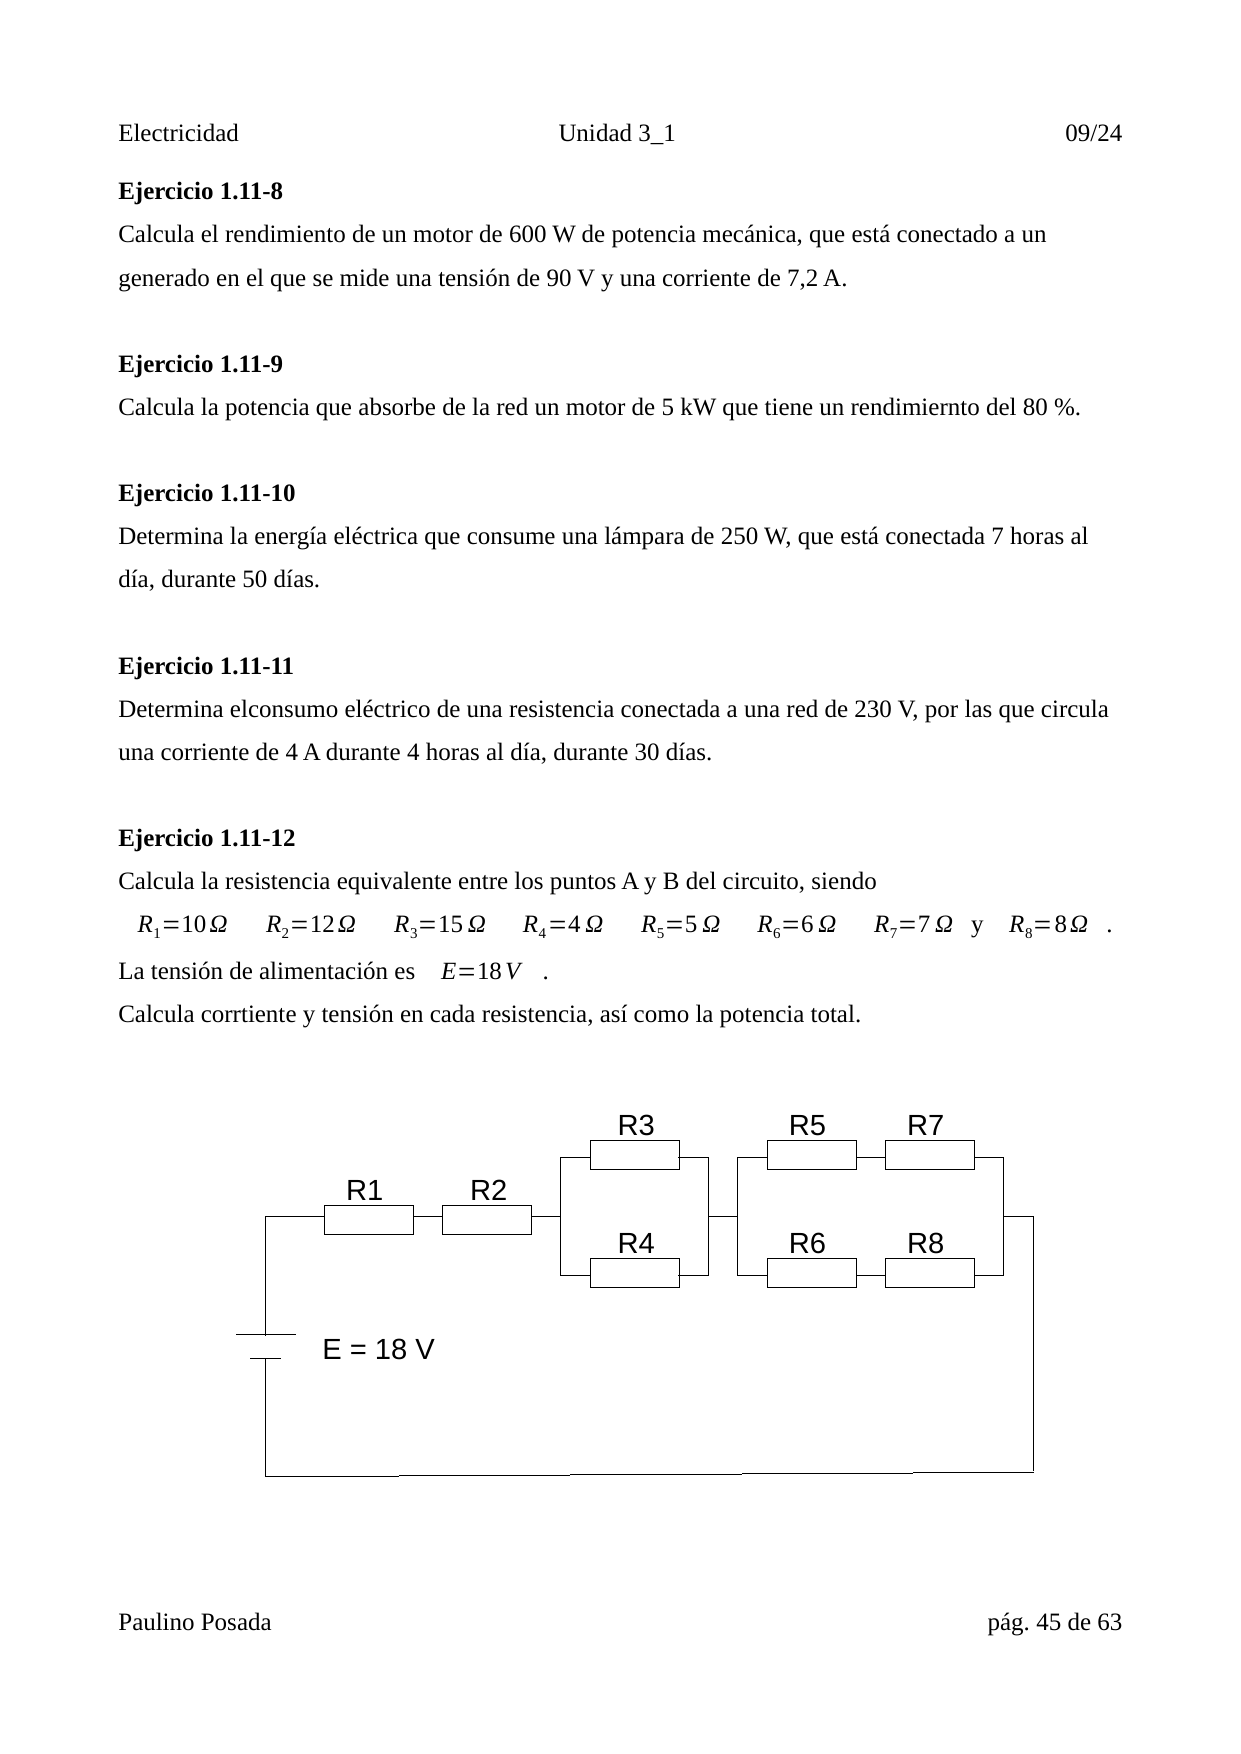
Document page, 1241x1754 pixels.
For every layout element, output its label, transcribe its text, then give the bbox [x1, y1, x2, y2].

text Determina la energía eléctrica que consume una lámpara de 250 W, que está conectada 7 horas al día, durante 50 días. [118, 521, 1122, 593]
text Ejercicio 1.11-10 [118, 478, 1122, 507]
text Ejercicio 1.11-12 [118, 823, 1122, 852]
text y . La tensión de alimentación es . [118, 909, 1122, 985]
text Calcula corrtiente y tensión en cada resistencia, así como la potencia total. [118, 999, 1122, 1028]
text Ejercicio 1.11-8 [118, 176, 1122, 205]
text Calcula la resistencia equivalente entre los puntos A y B del circuito, siendo [118, 866, 1122, 895]
text Calcula la potencia que absorbe de la red un motor de 5 kW que tiene un rendimiernto del 80 %. [118, 392, 1122, 421]
text Ejercicio 1.11-11 [118, 651, 1122, 679]
text Determina elconsumo eléctrico de una resistencia conectada a una red de 230 V, por las que circula una corriente de 4 A durante 4 horas al día, durante 30 días. [118, 694, 1122, 766]
text Calcula el rendimiento de un motor de 600 W de potencia mecánica, que está conectado a un generado en el que se mide una tensión de 90 V y una corriente de 7,2 A. [118, 219, 1122, 291]
text Ejercicio 1.11-9 [118, 349, 1122, 378]
